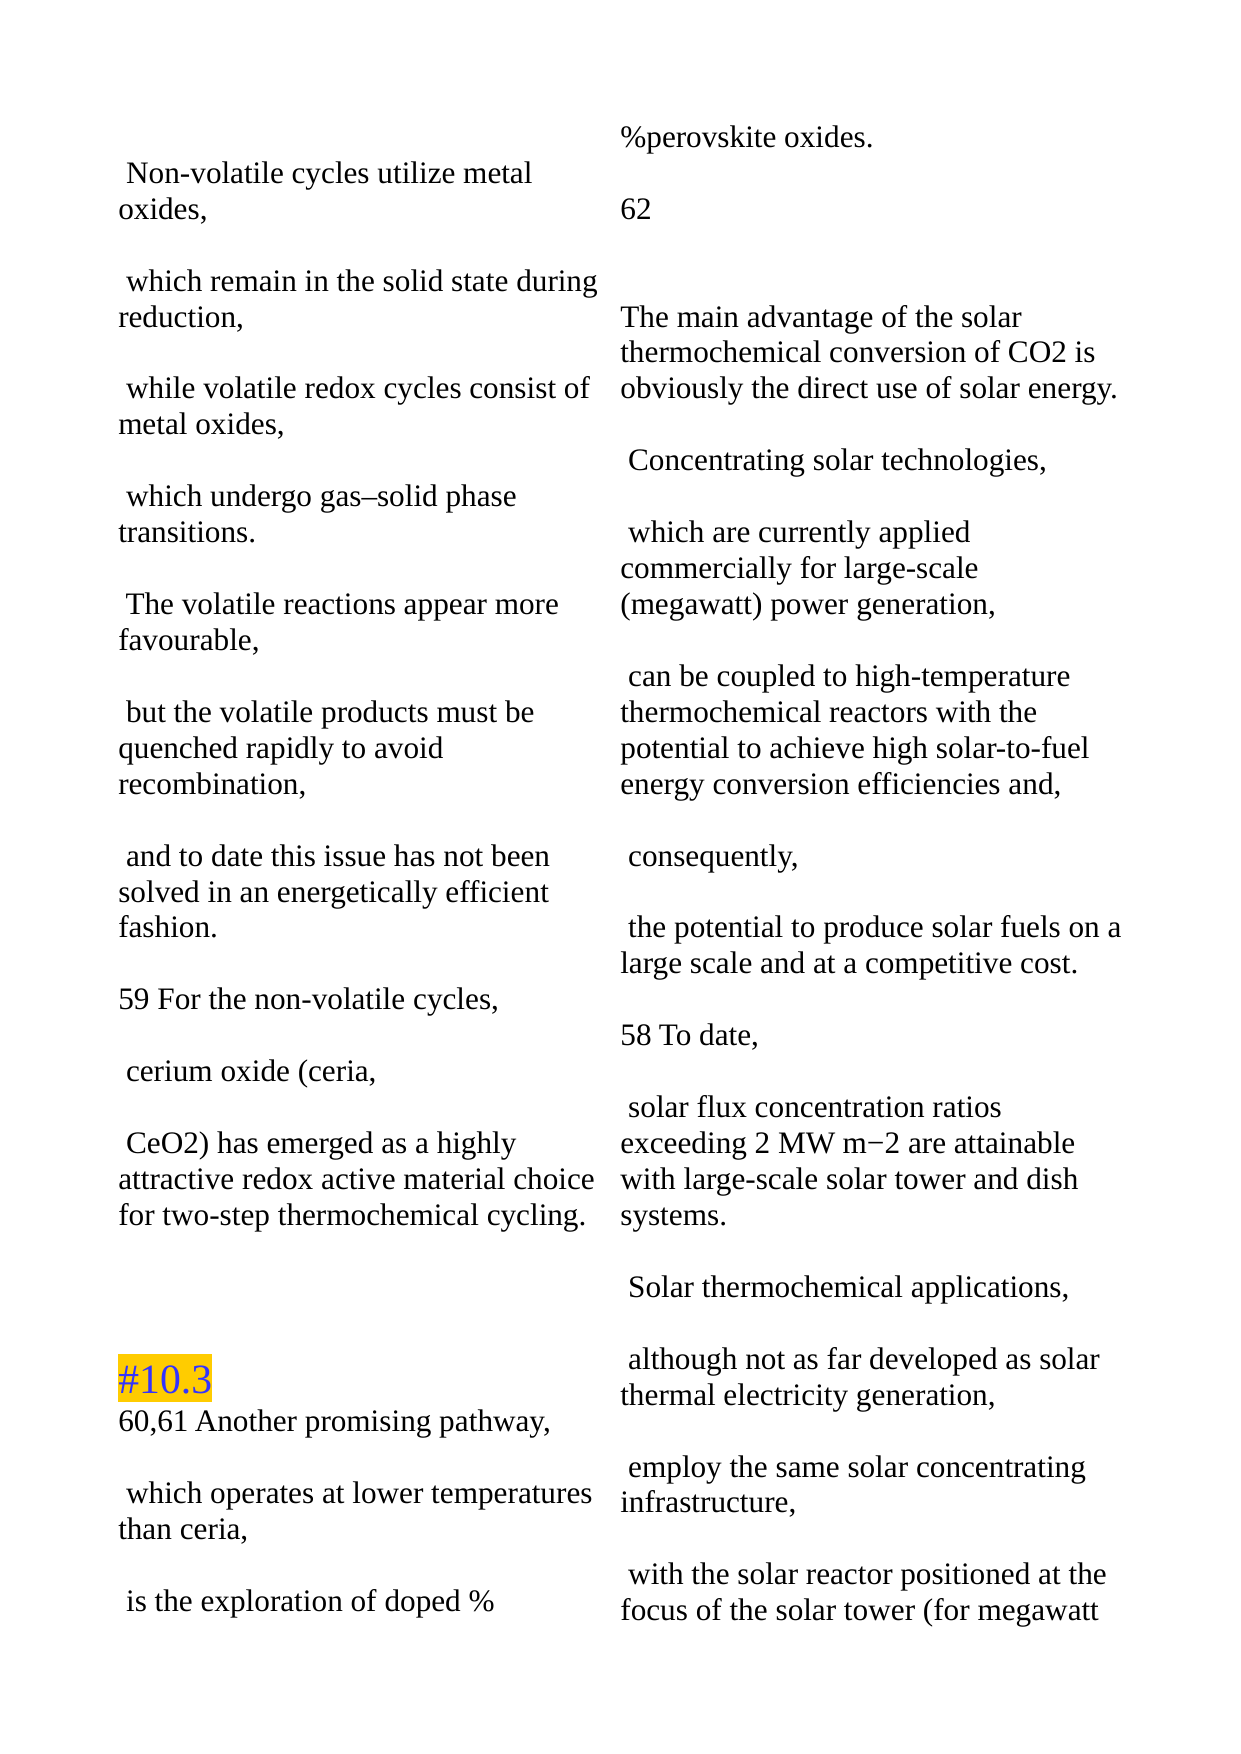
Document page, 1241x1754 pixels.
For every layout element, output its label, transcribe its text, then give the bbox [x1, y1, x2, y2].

text the potential to produce solar fuels on a large scale and at a competitive cost. [620, 909, 1122, 981]
text CeO2) has emerged as a highly attractive redox active material choice for two-step thermochemical cycling. [118, 1124, 620, 1232]
text The volatile reactions appear more favourable, [118, 585, 620, 657]
text %perovskite oxides. [620, 118, 1122, 154]
text The main advantage of the solar thermochemical conversion of CO2 is obviously the direct use of solar energy. [620, 298, 1122, 406]
text but the volatile products must be quenched rapidly to avoid recombination, [118, 693, 620, 801]
text is the exploration of doped % [118, 1582, 620, 1618]
text 62 [620, 190, 1122, 226]
text 60,61 Another promising pathway, [118, 1402, 620, 1438]
text which undergo gas–solid phase transitions. [118, 477, 620, 549]
text cerium oxide (ceria, [118, 1052, 620, 1088]
text consequently, [620, 837, 1122, 873]
text which remain in the solid state during reduction, [118, 262, 620, 334]
text Solar thermochemical applications, [620, 1268, 1122, 1304]
text Concentrating solar technologies, [620, 442, 1122, 477]
text 58 To date, [620, 1017, 1122, 1052]
text 59 For the non-volatile cycles, [118, 981, 620, 1017]
text which operates at lower temperatures than ceria, [118, 1474, 620, 1546]
text employ the same solar concentrating infrastructure, [620, 1448, 1122, 1520]
text although not as far developed as solar thermal electricity generation, [620, 1340, 1122, 1412]
text and to date this issue has not been solved in an energetically efficient fashion. [118, 837, 620, 945]
text Non-volatile cycles utilize metal oxides, [118, 154, 620, 226]
text which are currently applied commercially for large-scale (megawatt) power generation, [620, 513, 1122, 621]
text #10.3 [118, 1354, 620, 1402]
text solar flux concentration ratios exceeding 2 MW m−2 are attainable with large-scale solar tower and dish systems. [620, 1088, 1122, 1232]
text with the solar reactor positioned at the focus of the solar tower (for megawatt [620, 1556, 1122, 1627]
text while volatile redox cycles consist of metal oxides, [118, 370, 620, 442]
text can be coupled to high-temperature thermochemical reactors with the potential to achieve high solar-to-fuel energy conversion efficiencies and, [620, 657, 1122, 801]
